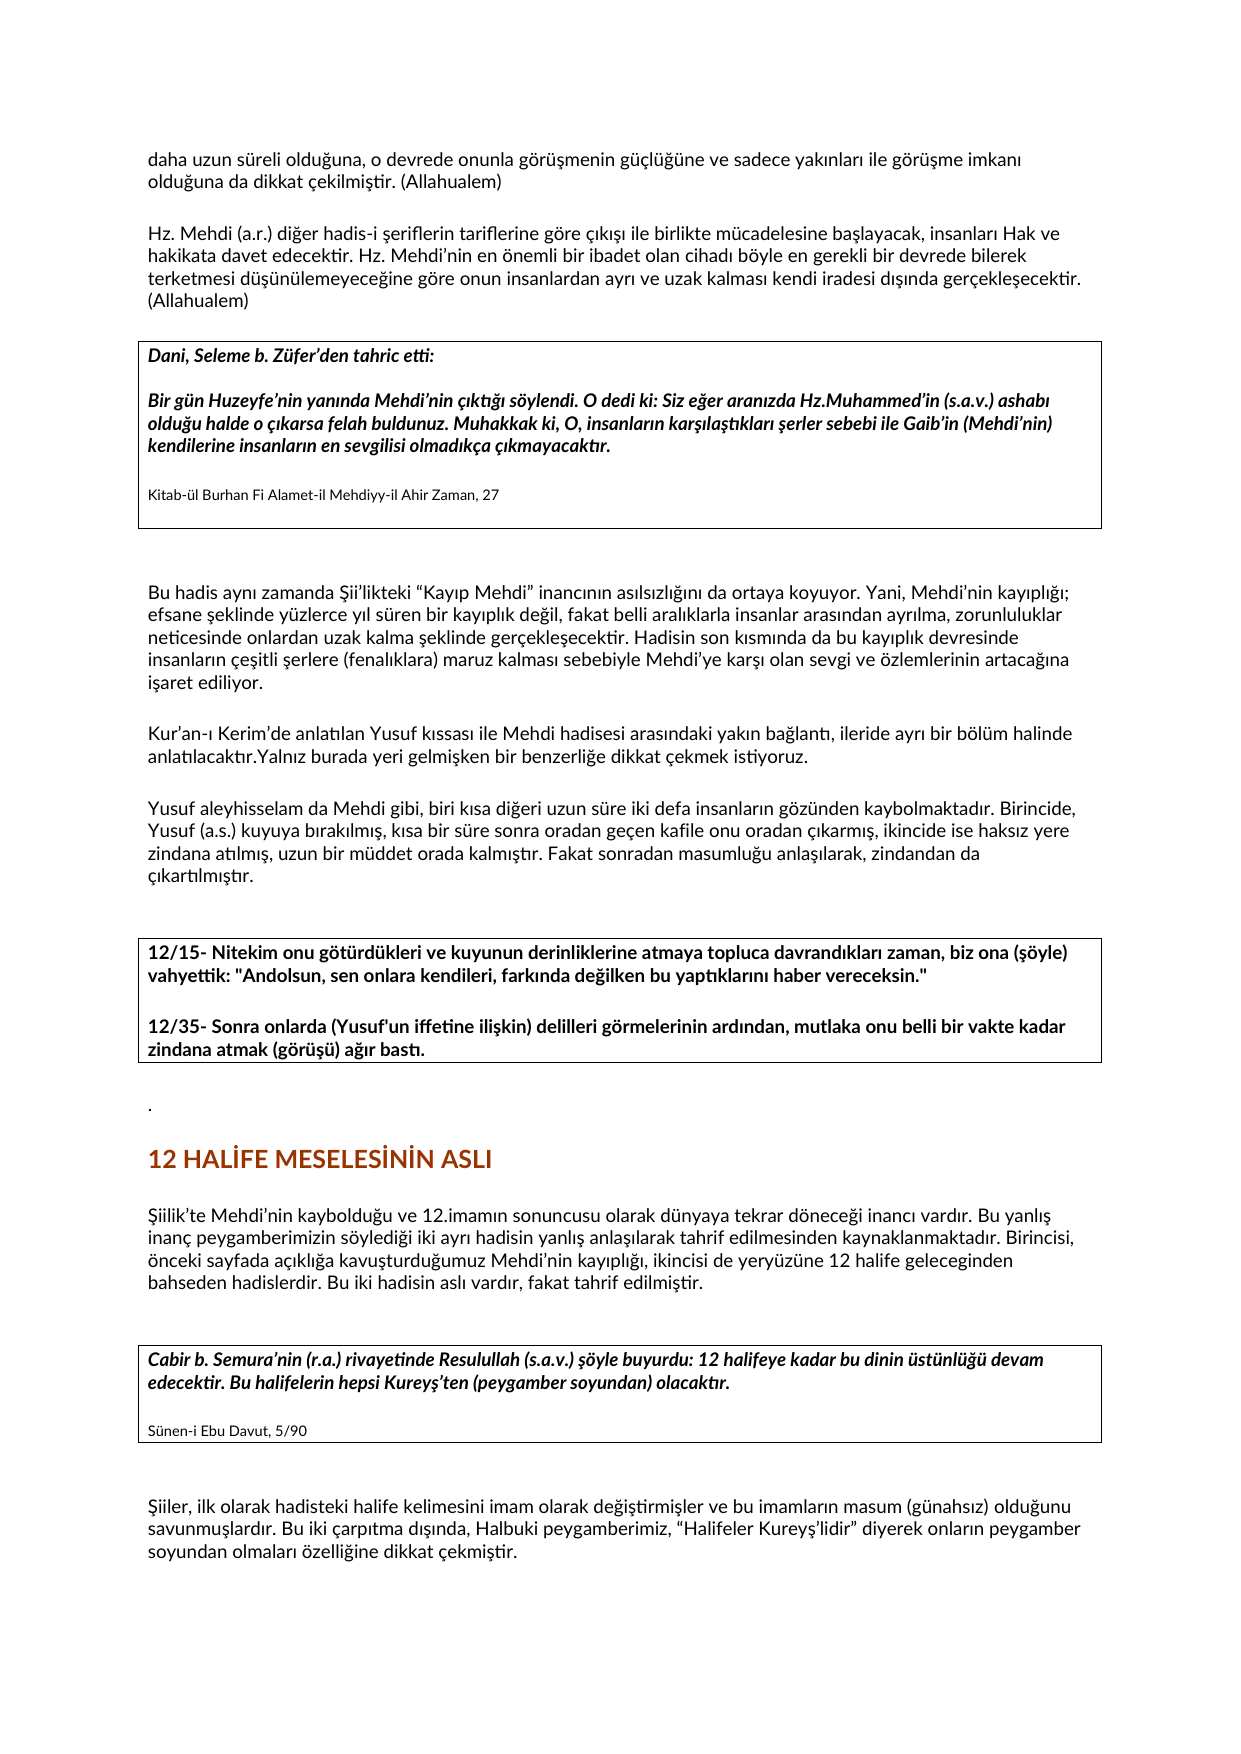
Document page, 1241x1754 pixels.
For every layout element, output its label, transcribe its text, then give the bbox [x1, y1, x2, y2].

text Dani, Seleme b. Züfer’den tahric etti: Bir gün Huzeyfe’nin yanında Mehdi’nin çıktığı söylendi. O dedi ki: Siz eğer aranızda Hz.Muhammed’in (s.a.v.) ashabı olduğu halde o çıkarsa felah buldunuz. Muhakkak ki, O, insanların karşılaştıkları şerler sebebi ile Gaib’in (Mehdi’nin) kendilerine insanların en sevgilisi olmadıkça çıkmayacaktır. [139, 342, 1101, 457]
text 12/35- Sonra onlarda (Yusuf'un iffetine ilişkin) delilleri görmelerinin ardından, mutlaka onu belli bir vakte kadar zindana atmak (görüşü) ağır bastı. [139, 1012, 1101, 1062]
text 12 HALİFE MESELESİNİN ASLI [148, 1144, 1093, 1174]
text Bu hadis aynı zamanda Şii’likteki “Kayıp Mehdi” inancının asılsızlığını da ortaya koyuyor. Yani, Mehdi’nin kayıplığı; efsane şeklinde yüzlerce yıl süren bir kayıplık değil, fakat belli aralıklarla insanlar arasından ayrılma, zorunluluklar neticesinde onlardan uzak kalma şeklinde gerçekleşecektir. Hadisin son kısmında da bu kayıplık devresinde insanların çeşitli şerlere (fenalıklara) maruz kalması sebebiyle Mehdi’ye karşı olan sevgi ve özlemlerinin artacağına işaret ediliyor. [148, 558, 1093, 693]
text Şiilik’te Mehdi’nin kaybolduğu ve 12.imamın sonuncusu olarak dünyaya tekrar döneceği inancı vardır. Bu yanlış inanç peygamberimizin söylediği iki ayrı hadisin yanlış anlaşılarak tahrif edilmesinden kaynaklanmaktadır. Birincisi, önceki sayfada açıklığa kavuşturduğumuz Mehdi’nin kayıplığı, ikincisi de yeryüzüne 12 halife geleceginden bahseden hadislerdir. Bu iki hadisin aslı vardır, fakat tahrif edilmiştir. [148, 1203, 1093, 1316]
text Yusuf aleyhisselam da Mehdi gibi, biri kısa diğeri uzun süre iki defa insanların gözünden kaybolmaktadır. Birincide, Yusuf (a.s.) kuyuya bırakılmış, kısa bir süre sonra oradan geçen kafile onu oradan çıkarmış, ikincide ise haksız yere zindana atılmış, uzun bir müddet orada kalmıştır. Fakat sonradan masumluğu anlaşılarak, zindandan da çıkartılmıştır. [148, 796, 1093, 909]
text Kur’an-ı Kerim’de anlatılan Yusuf kıssası ile Mehdi hadisesi arasındaki yakın bağlantı, ileride ayrı bir bölüm halinde anlatılacaktır.Yalnız burada yeri gelmişken bir benzerliğe dikkat çekmek istiyoruz. [148, 722, 1093, 767]
text Hz. Mehdi (a.r.) diğer hadis-i şeriflerin tariflerine göre çıkışı ile birlikte mücadelesine başlayacak, insanları Hak ve hakikata davet edecektir. Hz. Mehdi’nin en önemli bir ibadet olan cihadı böyle en gerekli bir devrede bilerek terketmesi düşünülemeyeceğine göre onun insanlardan ayrı ve uzak kalması kendi iradesi dışında gerçekleşecektir. (Allahualem) [148, 222, 1093, 312]
text . [148, 1093, 1093, 1115]
text daha uzun süreli olduğuna, o devrede onunla görüşmenin güçlüğüne ve sadece yakınları ile görüşme imkanı olduğuna da dikkat çekilmiştir. (Allahualem) [148, 148, 1093, 193]
text Kitab-ül Burhan Fi Alamet-il Mehdiyy-il Ahir Zaman, 27 [139, 483, 1101, 528]
text 12/15- Nitekim onu götürdükleri ve kuyunun derinliklerine atmaya topluca davrandıkları zaman, biz ona (şöyle) vahyettik: "Andolsun, sen onlara kendileri, farkında değilken bu yaptıklarını haber vereceksin." [139, 939, 1101, 986]
text Sünen-i Ebu Davut, 5/90 [139, 1419, 1101, 1442]
text Şiiler, ilk olarak hadisteki halife kelimesini imam olarak değiştirmişler ve bu imamların masum (günahsız) olduğunu savunmuşlardır. Bu iki çarpıtma dışında, Halbuki peygamberimiz, “Halifeler Kureyş’lidir” diyerek onların peygamber soyundan olmaları özelliğine dikkat çekmiştir. [148, 1472, 1093, 1562]
text Cabir b. Semura’nin (r.a.) rivayetinde Resulullah (s.a.v.) şöyle buyurdu: 12 halifeye kadar bu dinin üstünlüğü devam edecektir. Bu halifelerin hepsi Kureyş’ten (peygamber soyundan) olacaktır. [139, 1346, 1101, 1393]
